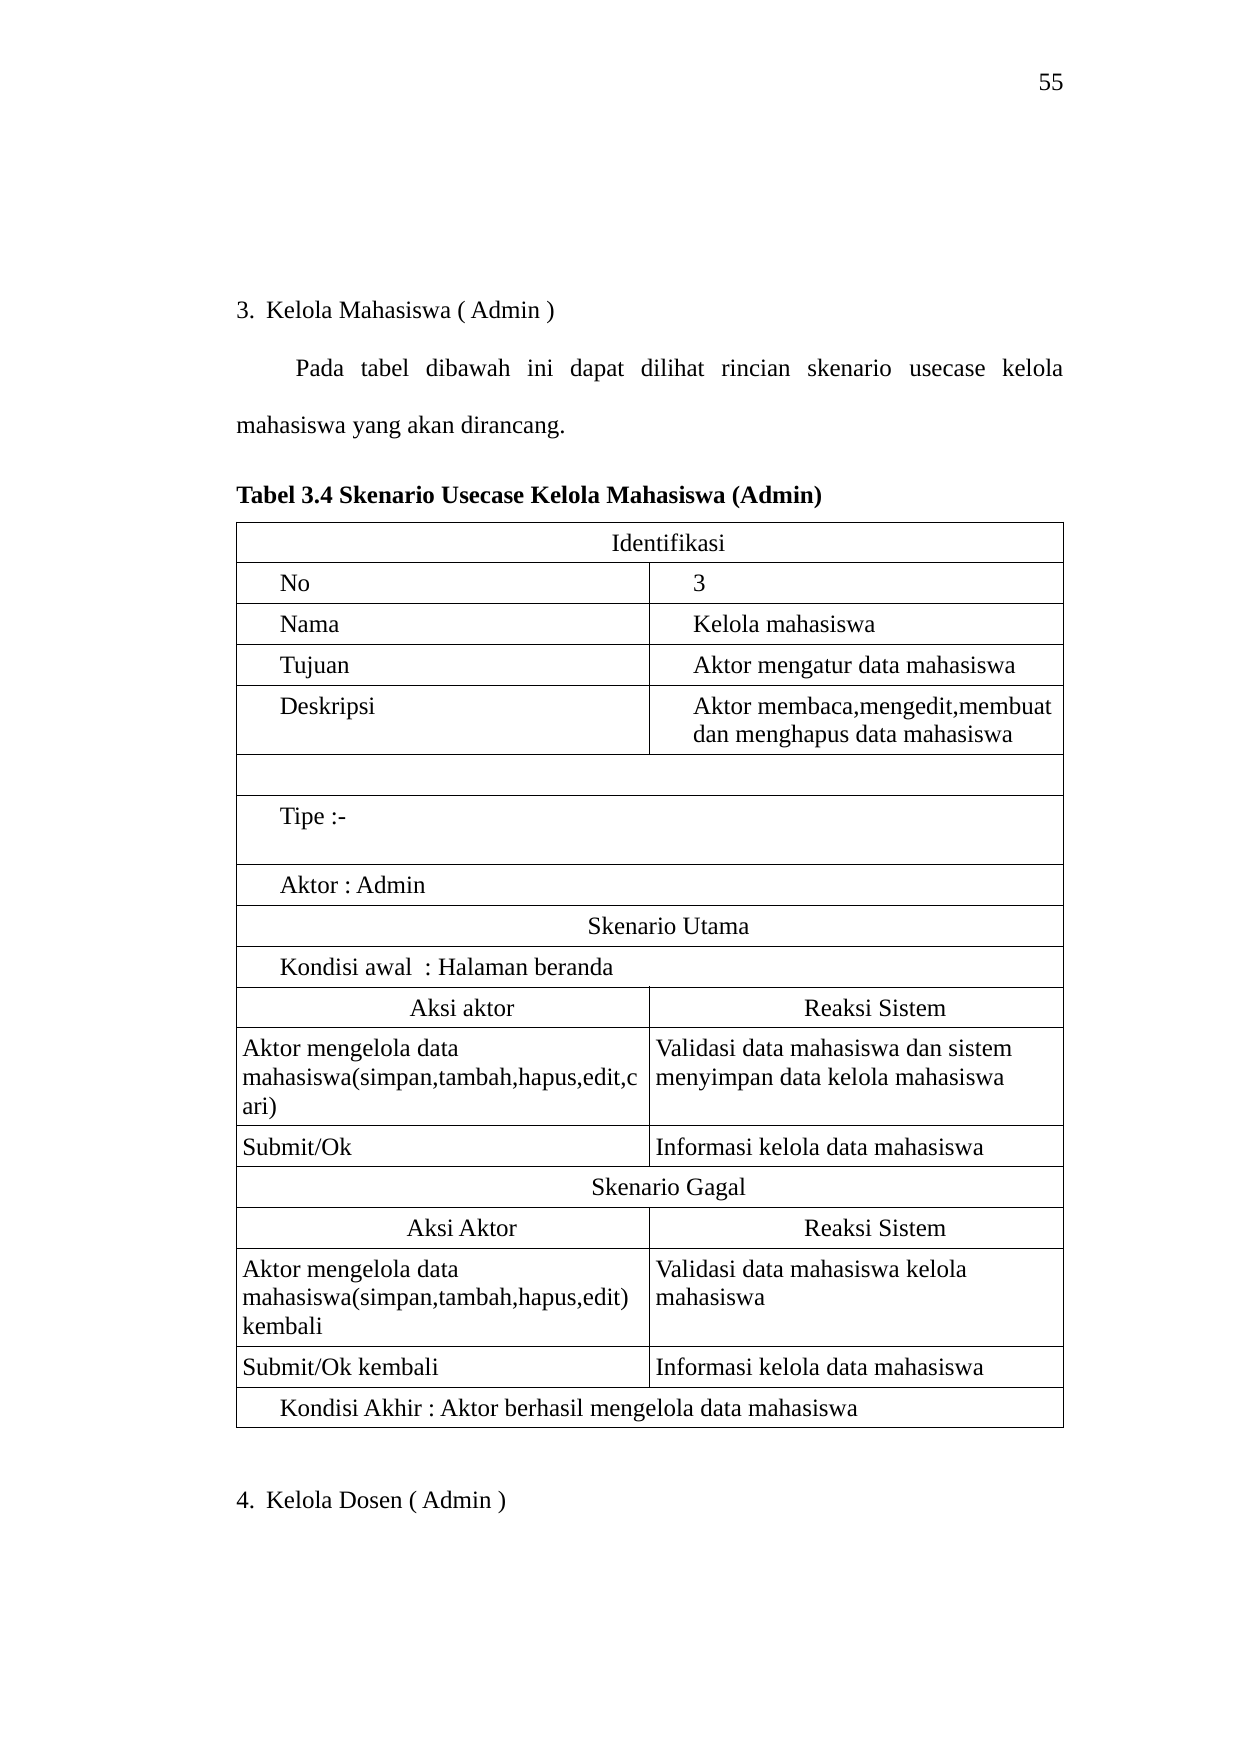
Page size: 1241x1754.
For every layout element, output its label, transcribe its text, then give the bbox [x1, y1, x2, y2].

table_cell Submit/Ok [237, 1126, 649, 1166]
table_cell Nama [237, 604, 649, 644]
table_cell Skenario Gagal [237, 1167, 1063, 1207]
table_cell Tipe :- [237, 796, 1063, 864]
table_header Identifikasi [237, 523, 1063, 562]
table_cell Aktor : Admin [237, 865, 1063, 905]
table_cell Kondisi Akhir : Aktor berhasil mengelola data mahasiswa [237, 1388, 1063, 1427]
table_cell Aktor mengelola data mahasiswa(simpan,tambah,hapus,edit) kembali [237, 1249, 649, 1346]
table_cell Aksi Aktor [237, 1208, 649, 1247]
table_cell Submit/Ok kembali [237, 1347, 649, 1386]
table_cell Informasi kelola data mahasiswa [650, 1126, 1063, 1166]
list Kelola Mahasiswa ( Admin ) [236, 295, 1063, 324]
table_cell No [237, 563, 649, 603]
table_cell Kondisi awal : Halaman beranda [237, 947, 1063, 986]
table_cell Tujuan [237, 645, 649, 684]
table_cell Validasi data mahasiswa kelola mahasiswa [650, 1249, 1063, 1346]
table_cell 3 [650, 563, 1063, 603]
text Pada tabel dibawah ini dapat dilihat rincian skenario usecase kelola mahasiswa yang akan dirancang. [236, 353, 1063, 439]
text Tabel 3.4 Skenario Usecase Kelola Mahasiswa (Admin) [236, 480, 1063, 509]
list Kelola Dosen ( Admin ) [236, 1485, 1063, 1514]
table_cell Aktor mengatur data mahasiswa [650, 645, 1063, 684]
table_cell Skenario Utama [237, 906, 1063, 946]
table_cell Reaksi Sistem [650, 988, 1063, 1027]
table_cell Reaksi Sistem [650, 1208, 1063, 1247]
table_cell [237, 755, 1063, 795]
table_cell Deskripsi [237, 686, 649, 754]
table_cell Aktor mengelola data mahasiswa(simpan,tambah,hapus,edit,cari) [237, 1028, 649, 1125]
table_cell Aksi aktor [237, 988, 649, 1027]
table_cell Aktor membaca,mengedit,membuat dan menghapus data mahasiswa [650, 686, 1063, 754]
table_cell Validasi data mahasiswa dan sistem menyimpan data kelola mahasiswa [650, 1028, 1063, 1125]
table_cell Kelola mahasiswa [650, 604, 1063, 644]
table_cell Informasi kelola data mahasiswa [650, 1347, 1063, 1386]
